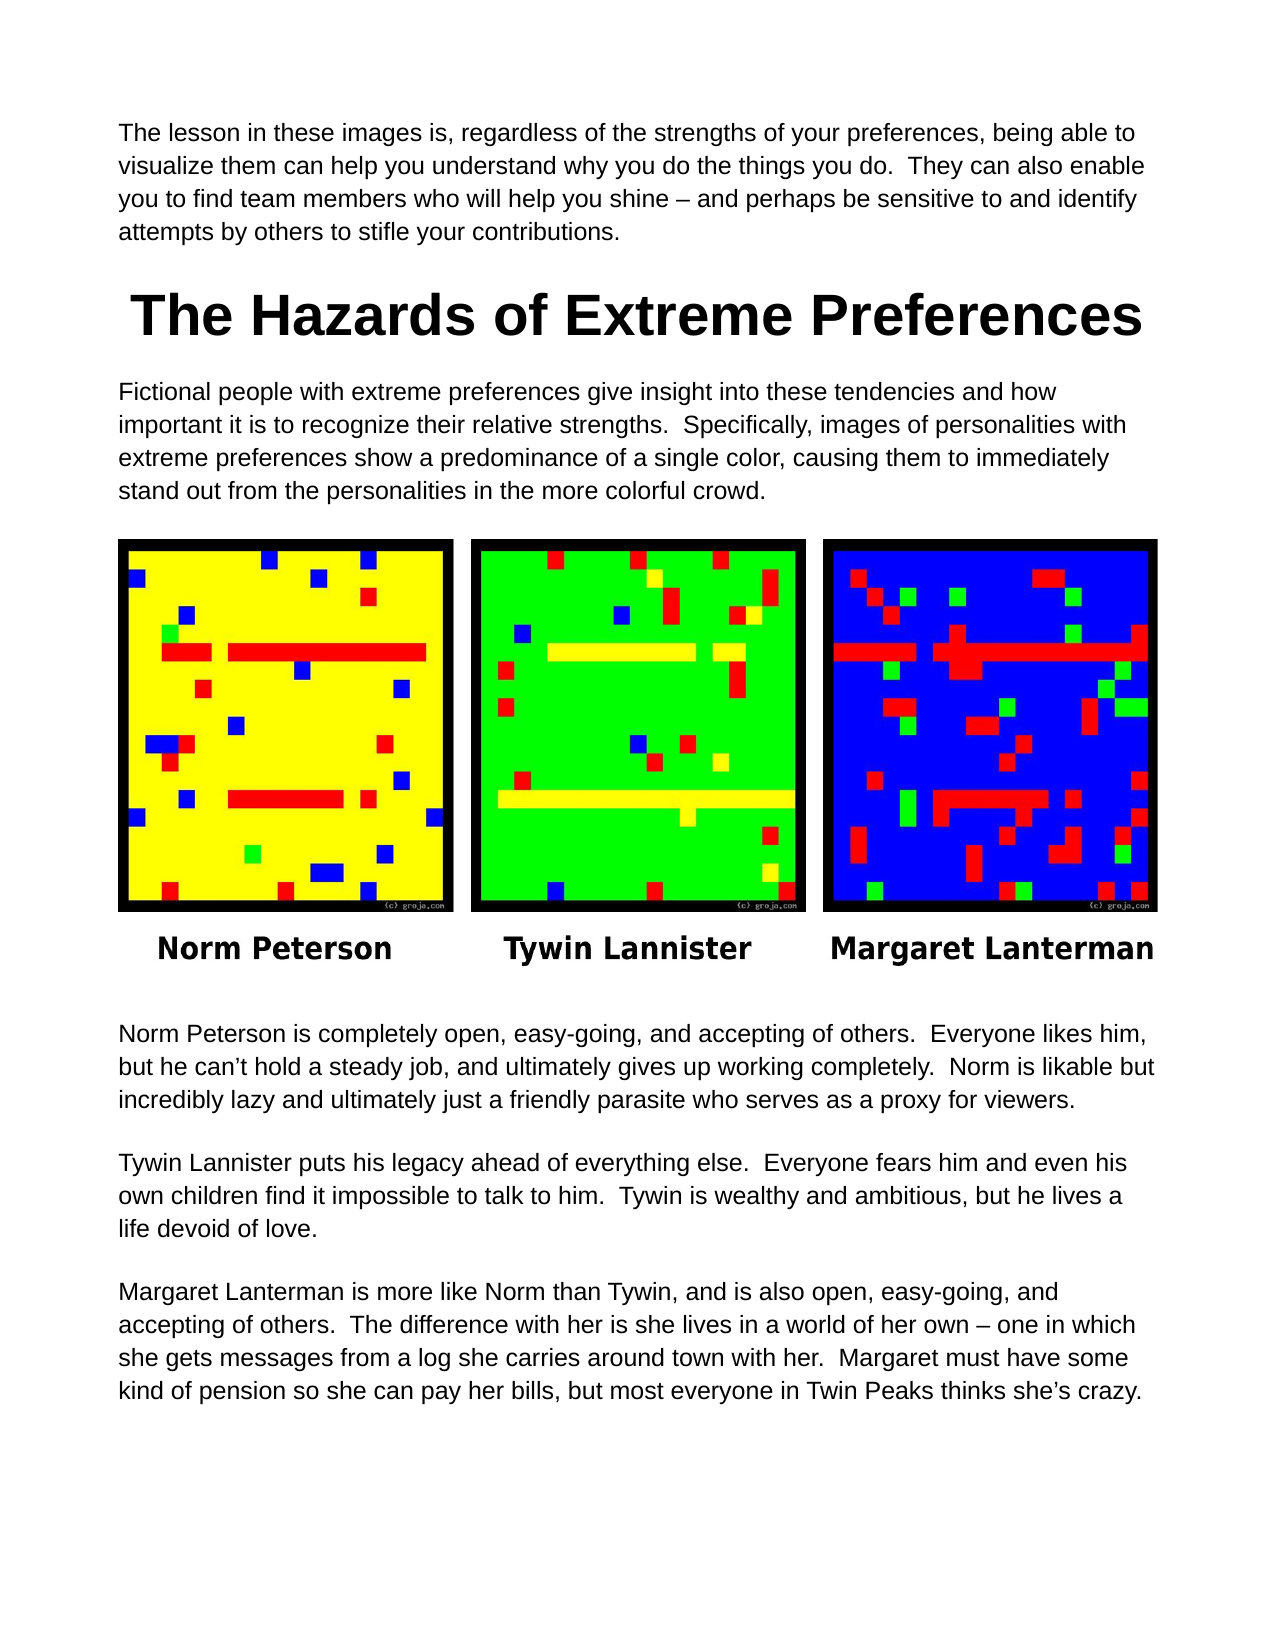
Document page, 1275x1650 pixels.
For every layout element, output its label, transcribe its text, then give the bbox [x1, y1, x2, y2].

text The lesson in these images is, regardless of the strengths of your preferences, being able to visualize them can help you understand why you do the things you do. They can also enable you to find team members who will help you shine – and perhaps be sensitive to and identify attempts by others to stifle your contributions. [118, 118, 1157, 246]
picture [118, 539, 1158, 985]
text Tywin Lannister puts his legacy ahead of everything else. Everyone fears him and even his own children find it impossible to talk to him. Tywin is wealthy and ambitious, but he lives a life devoid of love. [118, 1148, 1157, 1243]
text Norm Peterson is completely open, easy-going, and accepting of others. Everyone likes him, but he can’t hold a steady job, and ultimately gives up working completely. Norm is likable but incredibly lazy and ultimately just a friendly parasite who serves as a proxy for viewers. [118, 1019, 1157, 1114]
text Margaret Lanterman is more like Norm than Tywin, and is also open, easy-going, and accepting of others. The difference with her is she lives in a world of her own – one in which she gets messages from a log she carries around town with her. Margaret must have some kind of pension so she can pay her bills, but most everyone in Twin Peaks thinks she’s crazy. [118, 1277, 1157, 1405]
subtitle The Hazards of Extreme Preferences [118, 280, 1157, 347]
text Fictional people with extreme preferences give insight into these tendencies and how important it is to recognize their relative strengths. Specifically, images of personalities with extreme preferences show a predominance of a single color, causing them to immediately stand out from the personalities in the more colorful crowd. [118, 377, 1157, 505]
